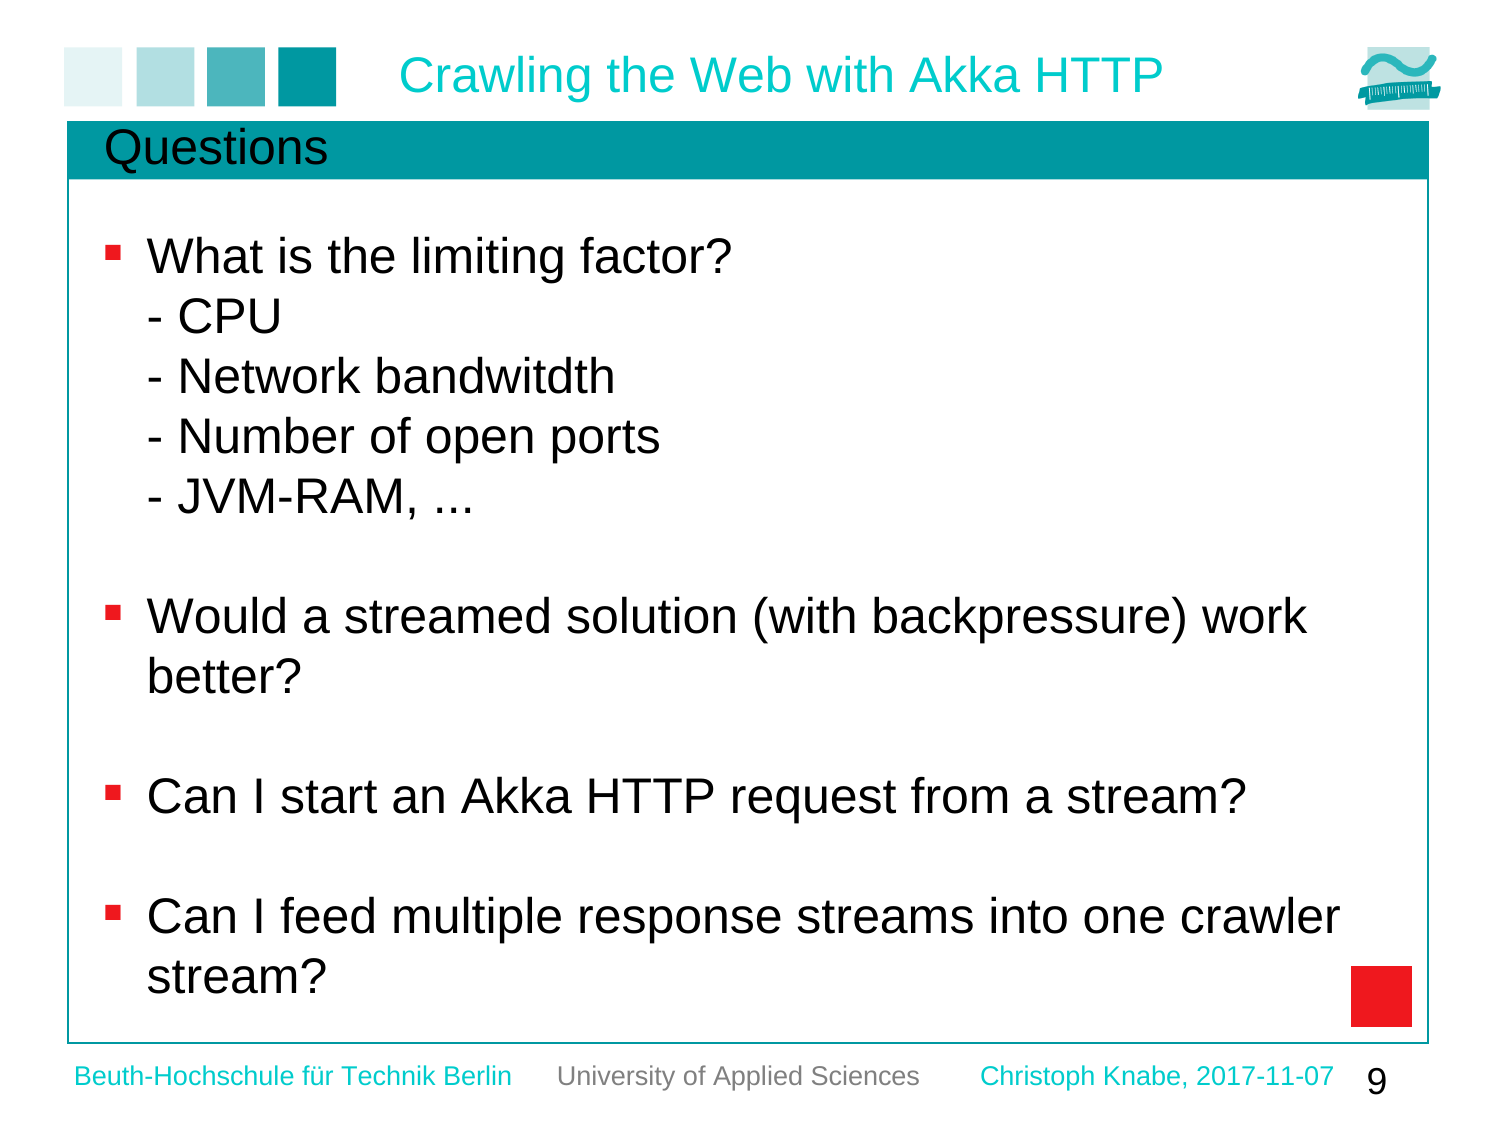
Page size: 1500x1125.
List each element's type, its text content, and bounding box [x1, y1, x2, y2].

picture [1358, 47, 1441, 110]
text_box Questions [89, 106, 1418, 182]
text_box What is the limiting factor? - CPU - Network bandwitdth - Number of open ports - JVM-RAM, ... Would a streamed solution (with backpressure) work better? Can I start an Akka HTTP request from a stream? Can I feed multiple response streams into one crawler stream? [90, 182, 1397, 1012]
